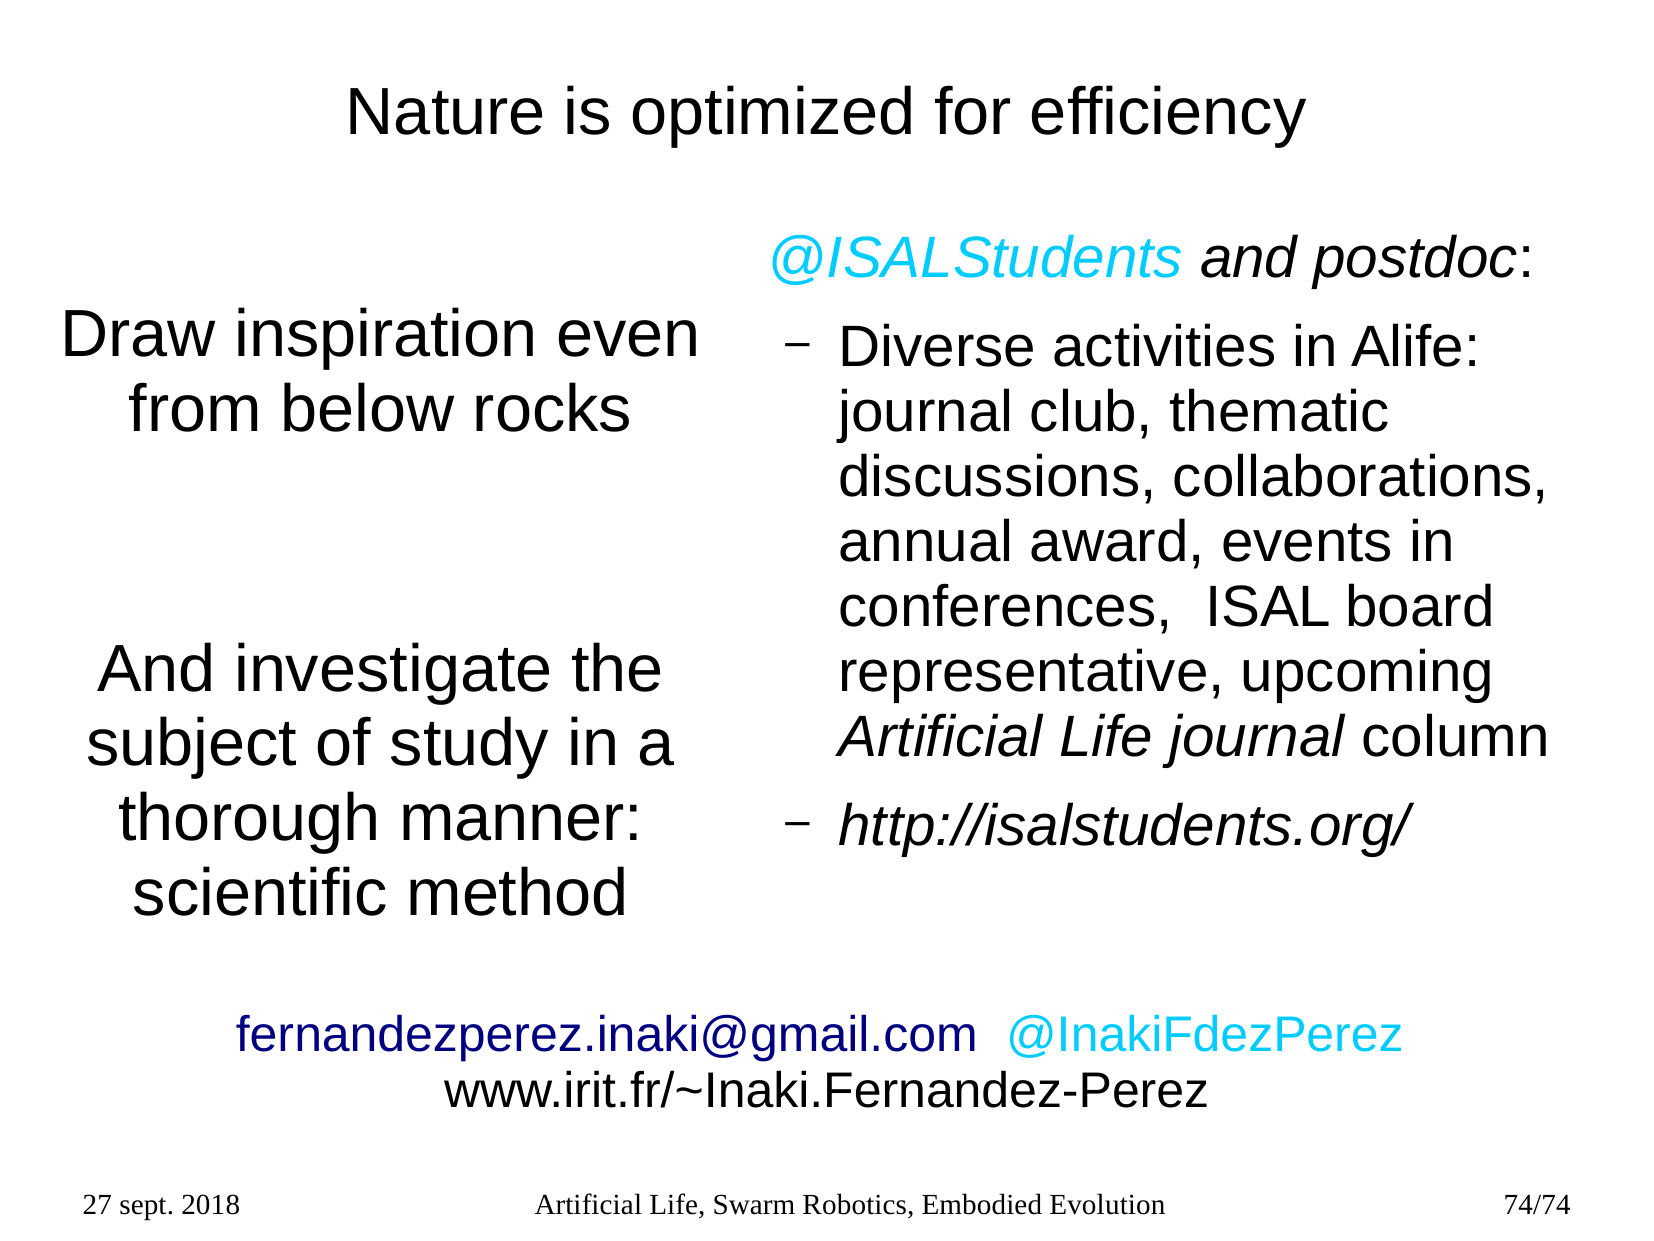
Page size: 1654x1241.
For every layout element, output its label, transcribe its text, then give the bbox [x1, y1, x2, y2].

title Nature is optimized for efficiency [82, 8, 1571, 216]
list And investigate the subject of study in a thorough manner: scientific method [0, 630, 709, 974]
list Draw inspiration even from below rocks [0, 296, 696, 630]
list @ISALStudents and postdoc: Diverse activities in Alife: journal club, thematic discussions, collaborations, annual award, events in conferences, ISAL board representative, upcoming Artificial Life journal column http://isalstudents.org/ [696, 225, 1572, 945]
title fernandezperez.inaki@gmail.com @InakiFdezPerez www.irit.fr/~Inaki.Fernandez-Perez [82, 958, 1571, 1166]
